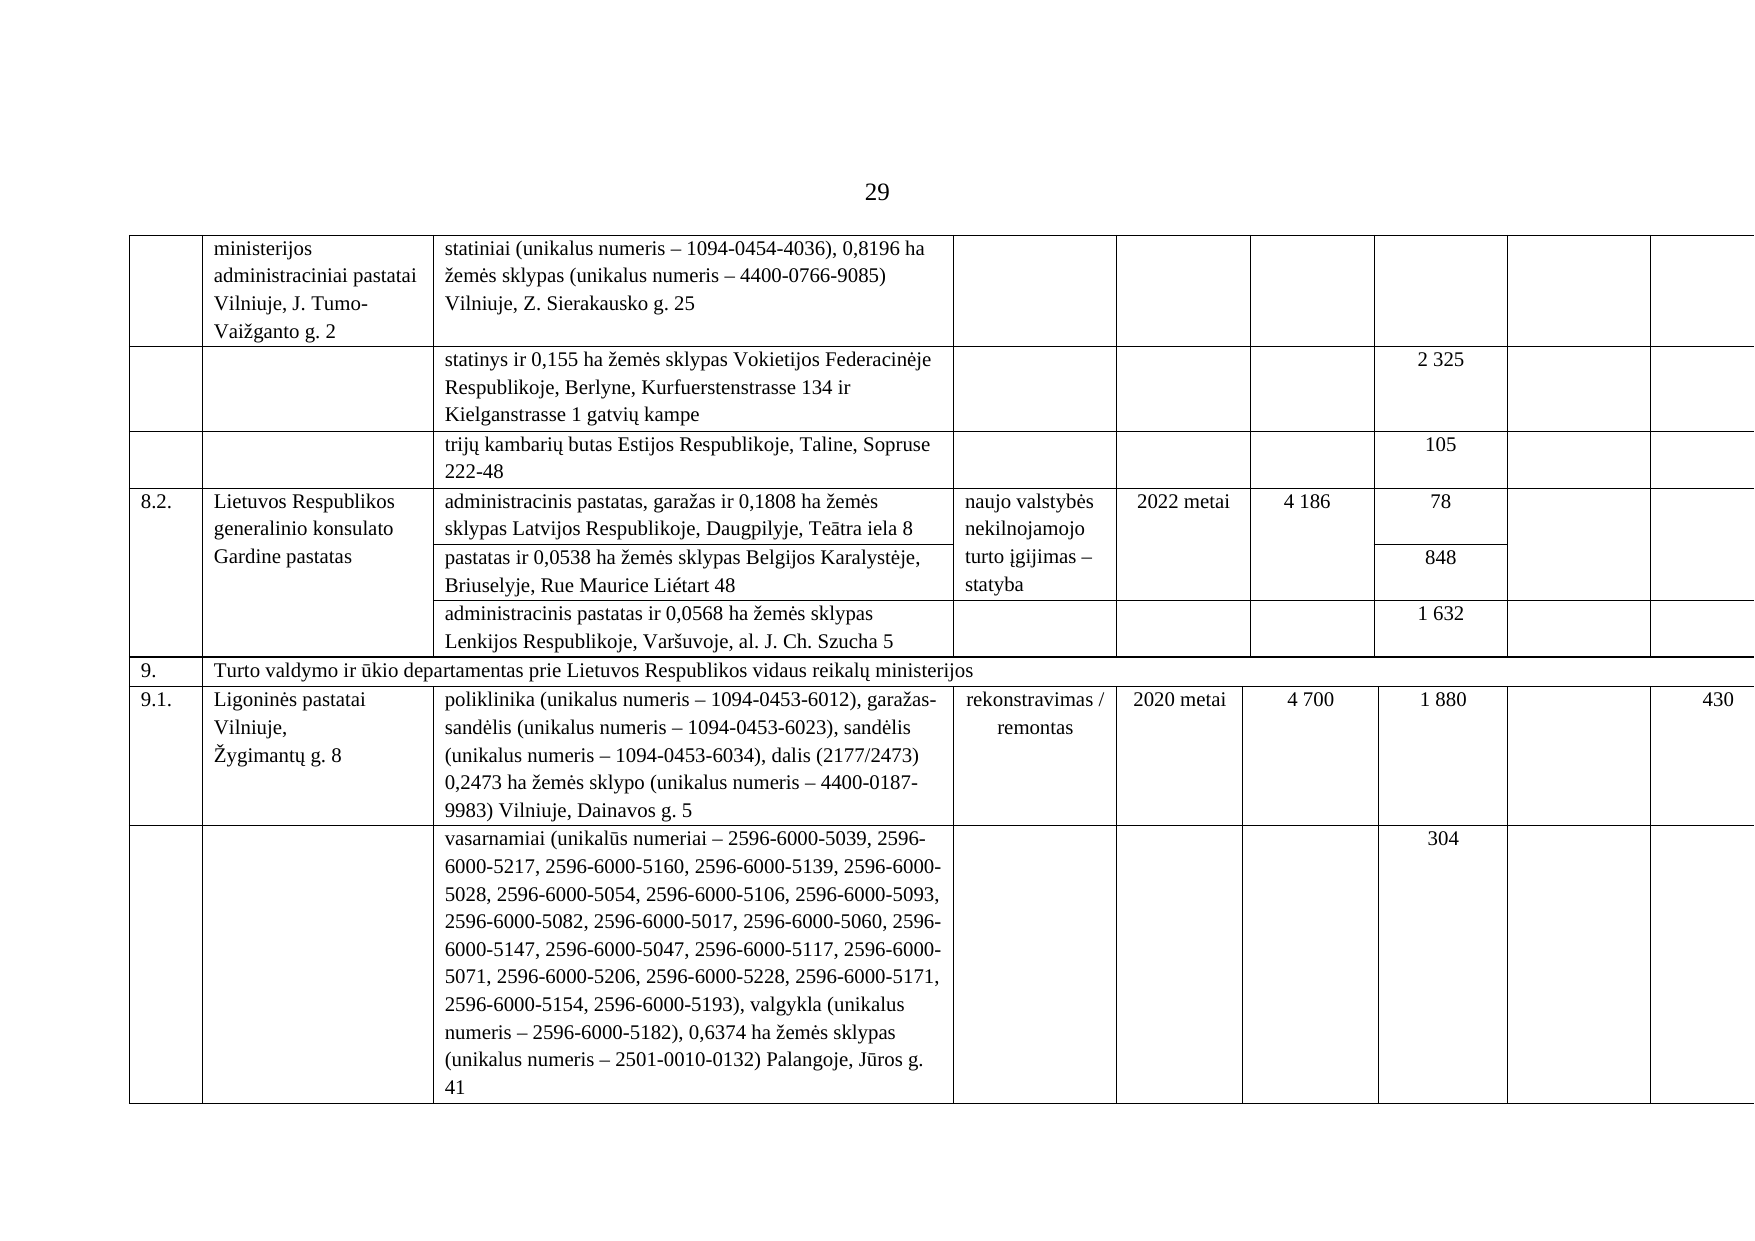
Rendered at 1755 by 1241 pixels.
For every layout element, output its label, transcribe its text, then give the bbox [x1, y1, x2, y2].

table_cell [1251, 432, 1374, 488]
table_cell naujo valstybės nekilnojamojo turto įgijimas – statyba [954, 489, 1116, 600]
table_cell Turto valdymo ir ūkio departamentas prie Lietuvos Respublikos vidaus reikalų ministerijos [203, 658, 1754, 686]
table_cell [954, 432, 1116, 488]
table_cell 4 186 [1251, 489, 1374, 600]
table_cell administracinis pastatas ir 0,0568 ha žemės sklypas Lenkijos Respublikoje, Varšuvoje, al. J. Ch. Szucha 5 [434, 601, 953, 656]
table_cell [1508, 489, 1650, 600]
table_cell 8.2. [130, 489, 202, 656]
table_cell [130, 236, 202, 346]
table_cell [130, 826, 202, 1103]
table_cell [1651, 236, 1754, 346]
table_cell [1651, 489, 1754, 600]
table_cell [1251, 601, 1374, 656]
table_cell statiniai (unikalus numeris – 1094-0454-4036), 0,8196 ha žemės sklypas (unikalus numeris – 4400-0766-9085) Vilniuje, Z. Sierakausko g. 25 [434, 236, 953, 346]
table_cell 2022 metai [1117, 489, 1250, 600]
table_cell [203, 826, 433, 1103]
table_cell 304 [1379, 826, 1507, 1103]
table_cell [203, 432, 433, 488]
table_cell [1117, 601, 1250, 656]
table_cell Lietuvos Respublikos generalinio konsulato Gardine pastatas [203, 489, 433, 656]
table_cell [1508, 826, 1650, 1103]
table_cell [1651, 432, 1754, 488]
table_cell 9.1. [130, 687, 202, 825]
table_cell [1508, 687, 1650, 825]
table_cell ministerijos administraciniai pastatai Vilniuje, J. Tumo-Vaižganto g. 2 [203, 236, 433, 346]
table_cell rekonstravimas / remontas [954, 687, 1116, 825]
table_cell [1375, 236, 1507, 346]
table_cell administracinis pastatas, garažas ir 0,1808 ha žemės sklypas Latvijos Respublikoje, Daugpilyje, Teātra iela 8 [434, 489, 953, 544]
table_cell [1508, 601, 1650, 656]
table_cell [1508, 347, 1650, 431]
table_cell [954, 826, 1116, 1103]
table_cell [1117, 432, 1250, 488]
table_cell [1651, 347, 1754, 431]
table_cell pastatas ir 0,0538 ha žemės sklypas Belgijos Karalystėje, Briuselyje, Rue Maurice Liétart 48 [434, 545, 953, 600]
table_cell 848 [1375, 545, 1507, 600]
table_cell [1117, 347, 1250, 431]
table_cell [954, 347, 1116, 431]
table_cell [203, 347, 433, 431]
table_cell 78 [1375, 489, 1507, 544]
table_cell Ligoninės pastatai Vilniuje, Žygimantų g. 8 [203, 687, 433, 825]
table_cell 430 [1651, 687, 1754, 825]
table_cell 9. [130, 658, 202, 686]
table_cell poliklinika (unikalus numeris – 1094-0453-6012), garažas-sandėlis (unikalus numeris – 1094-0453-6023), sandėlis (unikalus numeris – 1094-0453-6034), dalis (2177/2473) 0,2473 ha žemės sklypo (unikalus numeris – 4400-0187-9983) Vilniuje, Dainavos g. 5 [434, 687, 953, 825]
table_cell [954, 601, 1116, 656]
table_cell 2020 metai [1117, 687, 1242, 825]
table_cell [1651, 601, 1754, 656]
table_cell trijų kambarių butas Estijos Respublikoje, Taline, Sopruse 222-48 [434, 432, 953, 488]
table_cell [1117, 236, 1250, 346]
table_cell 4 700 [1243, 687, 1378, 825]
table_cell statinys ir 0,155 ha žemės sklypas Vokietijos Federacinėje Respublikoje, Berlyne, Kurfuerstenstrasse 134 ir Kielganstrasse 1 gatvių kampe [434, 347, 953, 431]
table_cell 105 [1375, 432, 1507, 488]
table_cell [954, 236, 1116, 346]
table_cell [1243, 826, 1378, 1103]
table_cell vasarnamiai (unikalūs numeriai – 2596-6000-5039, 2596-6000-5217, 2596-6000-5160, 2596-6000-5139, 2596-6000-5028, 2596-6000-5054, 2596-6000-5106, 2596-6000-5093, 2596-6000-5082, 2596-6000-5017, 2596-6000-5060, 2596-6000-5147, 2596-6000-5047, 2596-6000-5117, 2596-6000-5071, 2596-6000-5206, 2596-6000-5228, 2596-6000-5171, 2596-6000-5154, 2596-6000-5193), valgykla (unikalus numeris – 2596-6000-5182), 0,6374 ha žemės sklypas (unikalus numeris – 2501-0010-0132) Palangoje, Jūros g. 41 [434, 826, 953, 1103]
table_cell 1 632 [1375, 601, 1507, 656]
table_cell [1251, 236, 1374, 346]
table_cell [130, 432, 202, 488]
table_cell [1508, 432, 1650, 488]
table_cell 2 325 [1375, 347, 1507, 431]
table_cell [1508, 236, 1650, 346]
table_cell [130, 347, 202, 431]
table_cell [1651, 826, 1754, 1103]
table_cell [1117, 826, 1242, 1103]
table_cell 1 880 [1379, 687, 1507, 825]
table_cell [1251, 347, 1374, 431]
